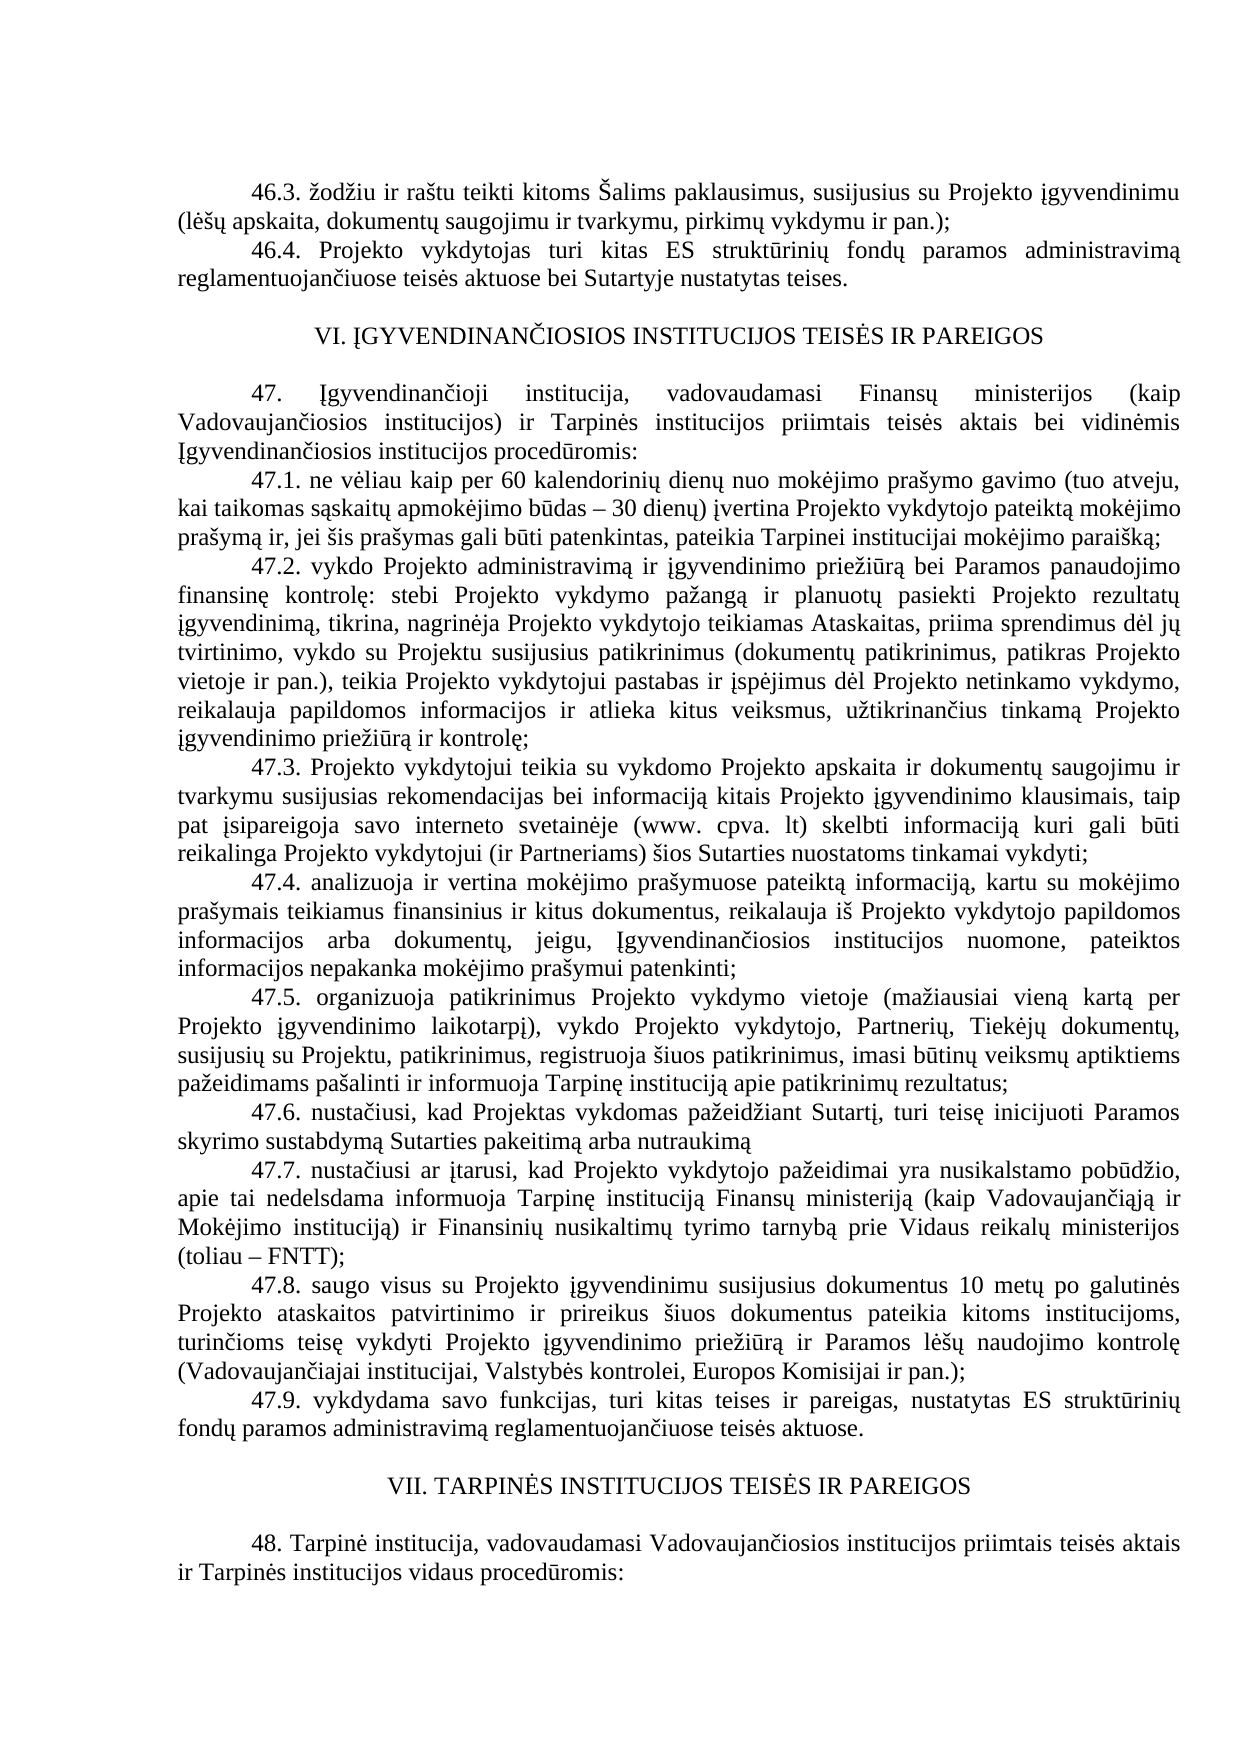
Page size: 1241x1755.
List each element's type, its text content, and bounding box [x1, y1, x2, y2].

text 47.9. vykdydama savo funkcijas, turi kitas teises ir pareigas, nustatytas ES struktūrinių fondų paramos administravimą reglamentuojančiuose teisės aktuose. [177, 1385, 1181, 1442]
text VII. TARPINĖS INSTITUCIJOS TEISĖS IR PAREIGOS [177, 1471, 1181, 1500]
text 47.2. vykdo Projekto administravimą ir įgyvendinimo priežiūrą bei Paramos panaudojimo finansinę kontrolę: stebi Projekto vykdymo pažangą ir planuotų pasiekti Projekto rezultatų įgyvendinimą, tikrina, nagrinėja Projekto vykdytojo teikiamas Ataskaitas, priima sprendimus dėl jų tvirtinimo, vykdo su Projektu susijusius patikrinimus (dokumentų patikrinimus, patikras Projekto vietoje ir pan.), teikia Projekto vykdytojui pastabas ir įspėjimus dėl Projekto netinkamo vykdymo, reikalauja papildomos informacijos ir atlieka kitus veiksmus, užtikrinančius tinkamą Projekto įgyvendinimo priežiūrą ir kontrolę; [177, 551, 1181, 752]
text 46.3. žodžiu ir raštu teikti kitoms Šalims paklausimus, susijusius su Projekto įgyvendinimu (lėšų apskaita, dokumentų saugojimu ir tvarkymu, pirkimų vykdymu ir pan.); [177, 177, 1181, 235]
text VI. ĮGYVENDINANČIOSIOS INSTITUCIJOS TEISĖS IR PAREIGOS [177, 321, 1181, 350]
text 47.1. ne vėliau kaip per 60 kalendorinių dienų nuo mokėjimo prašymo gavimo (tuo atveju, kai taikomas sąskaitų apmokėjimo būdas – 30 dienų) įvertina Projekto vykdytojo pateiktą mokėjimo prašymą ir, jei šis prašymas gali būti patenkintas, pateikia Tarpinei institucijai mokėjimo paraišką; [177, 465, 1181, 551]
text 46.4. Projekto vykdytojas turi kitas ES struktūrinių fondų paramos administravimą reglamentuojančiuose teisės aktuose bei Sutartyje nustatytas teises. [177, 235, 1181, 292]
text 47.3. Projekto vykdytojui teikia su vykdomo Projekto apskaita ir dokumentų saugojimu ir tvarkymu susijusias rekomendacijas bei informaciją kitais Projekto įgyvendinimo klausimais, taip pat įsipareigoja savo interneto svetainėje (www. cpva. lt) skelbti informaciją kuri gali būti reikalinga Projekto vykdytojui (ir Partneriams) šios Sutarties nuostatoms tinkamai vykdyti; [177, 752, 1181, 867]
text 47.6. nustačiusi, kad Projektas vykdomas pažeidžiant Sutartį, turi teisę inicijuoti Paramos skyrimo sustabdymą Sutarties pakeitimą arba nutraukimą [177, 1097, 1181, 1155]
text 47.5. organizuoja patikrinimus Projekto vykdymo vietoje (mažiausiai vieną kartą per Projekto įgyvendinimo laikotarpį), vykdo Projekto vykdytojo, Partnerių, Tiekėjų dokumentų, susijusių su Projektu, patikrinimus, registruoja šiuos patikrinimus, imasi būtinų veiksmų aptiktiems pažeidimams pašalinti ir informuoja Tarpinę instituciją apie patikrinimų rezultatus; [177, 982, 1181, 1097]
text 48. Tarpinė institucija, vadovaudamasi Vadovaujančiosios institucijos priimtais teisės aktais ir Tarpinės institucijos vidaus procedūromis: [177, 1528, 1181, 1586]
text 47. Įgyvendinančioji institucija, vadovaudamasi Finansų ministerijos (kaip Vadovaujančiosios institucijos) ir Tarpinės institucijos priimtais teisės aktais bei vidinėmis Įgyvendinančiosios institucijos procedūromis: [177, 378, 1181, 465]
text 47.4. analizuoja ir vertina mokėjimo prašymuose pateiktą informaciją, kartu su mokėjimo prašymais teikiamus finansinius ir kitus dokumentus, reikalauja iš Projekto vykdytojo papildomos informacijos arba dokumentų, jeigu, Įgyvendinančiosios institucijos nuomone, pateiktos informacijos nepakanka mokėjimo prašymui patenkinti; [177, 867, 1181, 982]
text 47.7. nustačiusi ar įtarusi, kad Projekto vykdytojo pažeidimai yra nusikalstamo pobūdžio, apie tai nedelsdama informuoja Tarpinę instituciją Finansų ministeriją (kaip Vadovaujančiąją ir Mokėjimo instituciją) ir Finansinių nusikaltimų tyrimo tarnybą prie Vidaus reikalų ministerijos (toliau – FNTT); [177, 1155, 1181, 1270]
text 47.8. saugo visus su Projekto įgyvendinimu susijusius dokumentus 10 metų po galutinės Projekto ataskaitos patvirtinimo ir prireikus šiuos dokumentus pateikia kitoms institucijoms, turinčioms teisę vykdyti Projekto įgyvendinimo priežiūrą ir Paramos lėšų naudojimo kontrolę (Vadovaujančiajai institucijai, Valstybės kontrolei, Europos Komisijai ir pan.); [177, 1270, 1181, 1385]
